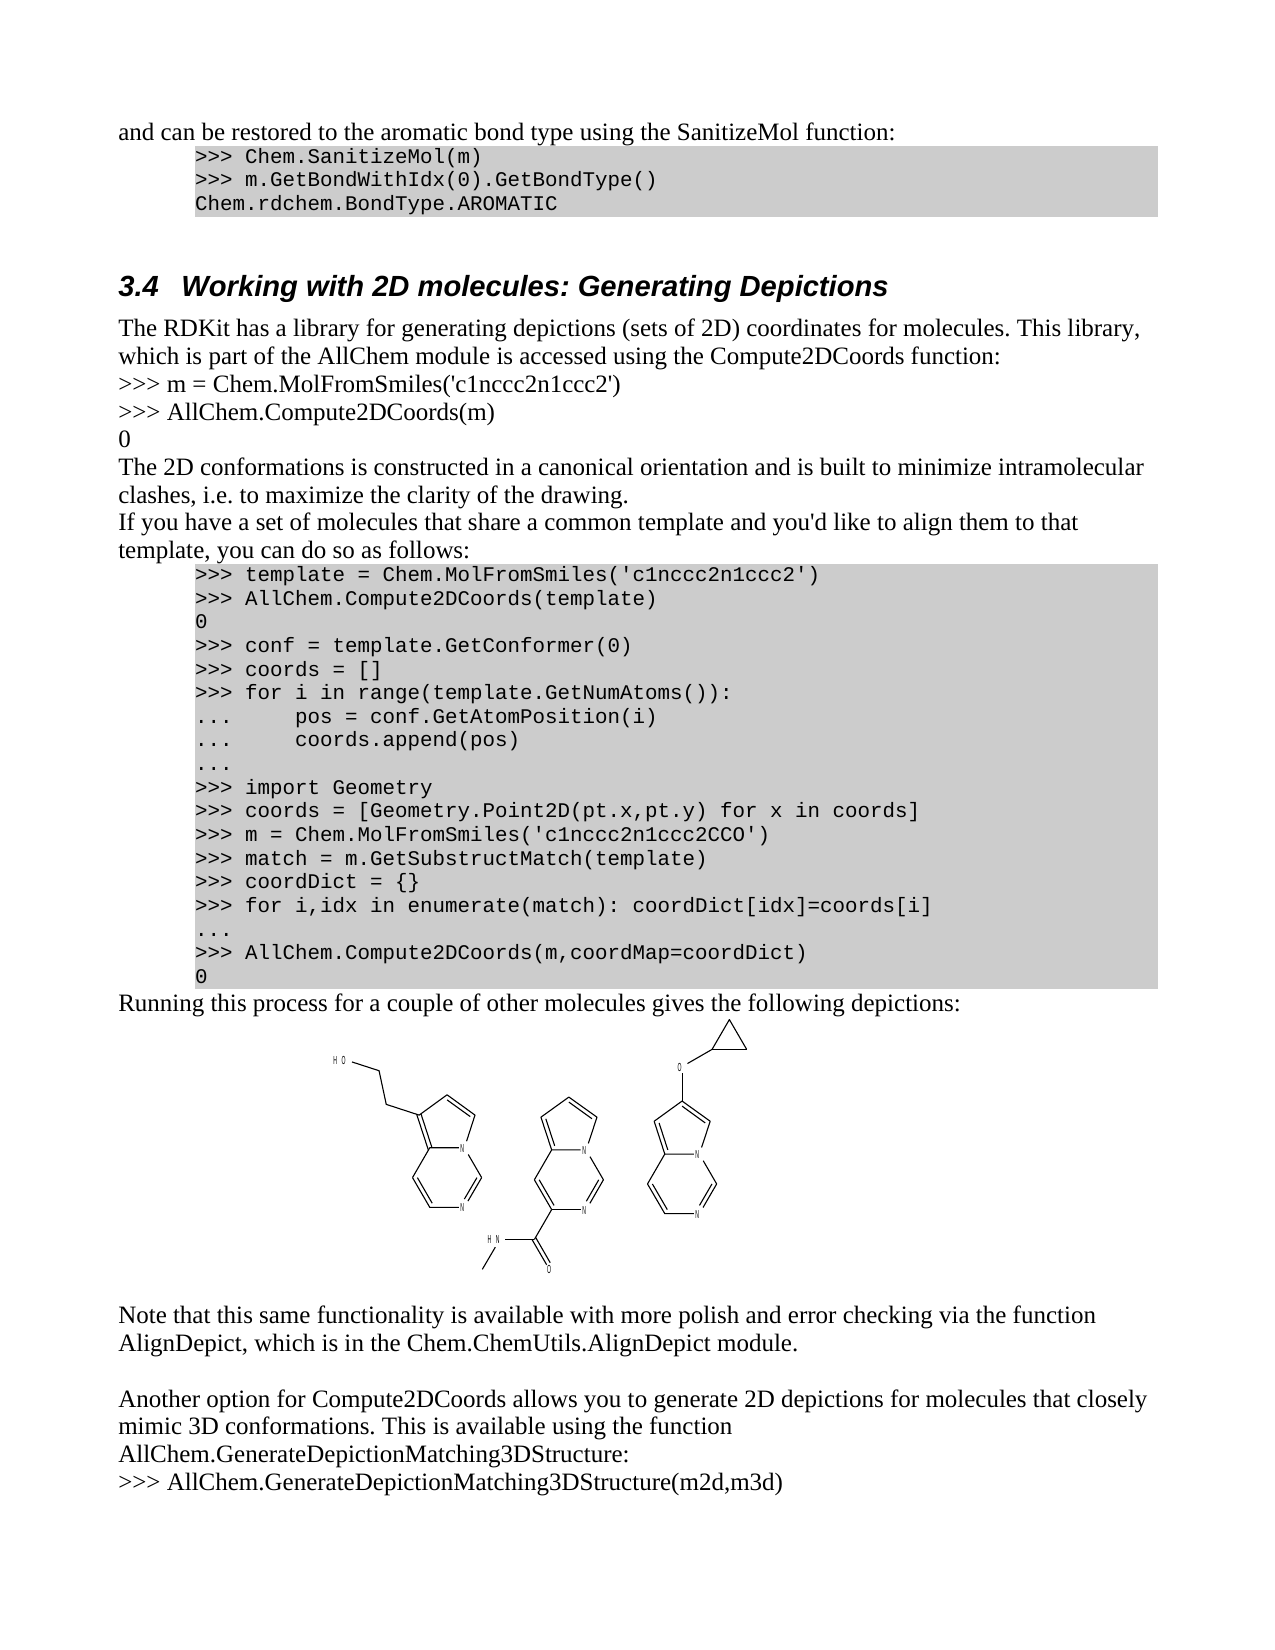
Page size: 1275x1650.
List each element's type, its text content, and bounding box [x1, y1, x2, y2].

text ... coords.append(pos) [195, 729, 1158, 753]
text The RDKit has a library for generating depictions (sets of 2D) coordinates for molecules. This library, which is part of the AllChem module is accessed using the Compute2DCoords function: [118, 314, 1157, 370]
text If you have a set of molecules that share a common template and you'd like to align them to that template, you can do so as follows: [118, 508, 1157, 564]
text Note that this same functionality is available with more polish and error checking via the function AlignDepict, which is in the Chem.ChemUtils.AlignDepict module. [118, 1302, 1157, 1357]
text >>> for i in range(template.GetNumAtoms()): [195, 682, 1158, 706]
text ... pos = conf.GetAtomPosition(i) [195, 706, 1158, 729]
text 0 [118, 425, 1157, 453]
text Chem.rdchem.BondType.AROMATIC [195, 193, 1158, 217]
text Running this process for a couple of other molecules gives the following depictions: [118, 989, 1157, 1017]
subtitle Working with 2D molecules: Generating Depictions [118, 269, 1157, 302]
text ... [195, 753, 1158, 777]
text >>> conf = template.GetConformer(0) [195, 635, 1158, 658]
text 0 [195, 611, 1158, 635]
text ... [195, 919, 1158, 942]
text 0 [195, 966, 1158, 989]
text >>> import Geometry [195, 777, 1158, 800]
text >>> m = Chem.MolFromSmiles('c1nccc2n1ccc2') [118, 370, 1157, 398]
text >>> Chem.SanitizeMol(m) [195, 146, 1158, 169]
text >>> coords = [Geometry.Point2D(pt.x,pt.y) for x in coords] [195, 800, 1158, 824]
text >>> AllChem.Compute2DCoords(m) [118, 398, 1157, 425]
text >>> template = Chem.MolFromSmiles('c1nccc2n1ccc2') [195, 564, 1158, 588]
text >>> AllChem.Compute2DCoords(m,coordMap=coordDict) [195, 942, 1158, 966]
text Another option for Compute2DCoords allows you to generate 2D depictions for molecules that closely mimic 3D conformations. This is available using the function AllChem.GenerateDepictionMatching3DStructure: [118, 1385, 1157, 1468]
text >>> m = Chem.MolFromSmiles('c1nccc2n1ccc2CCO') [195, 824, 1158, 848]
text >>> coordDict = {} [195, 871, 1158, 895]
text The 2D conformations is constructed in a canonical orientation and is built to minimize intramolecular clashes, i.e. to maximize the clarity of the drawing. [118, 453, 1157, 508]
text and can be restored to the aromatic bond type using the SanitizeMol function: [118, 118, 1157, 146]
text >>> match = m.GetSubstructMatch(template) [195, 848, 1158, 871]
text >>> m.GetBondWithIdx(0).GetBondType() [195, 169, 1158, 193]
text >>> AllChem.Compute2DCoords(template) [195, 588, 1158, 611]
text >>> AllChem.GenerateDepictionMatching3DStructure(m2d,m3d) [118, 1468, 1157, 1496]
text >>> for i,idx in enumerate(match): coordDict[idx]=coords[i] [195, 895, 1158, 919]
text >>> coords = [] [195, 658, 1158, 682]
